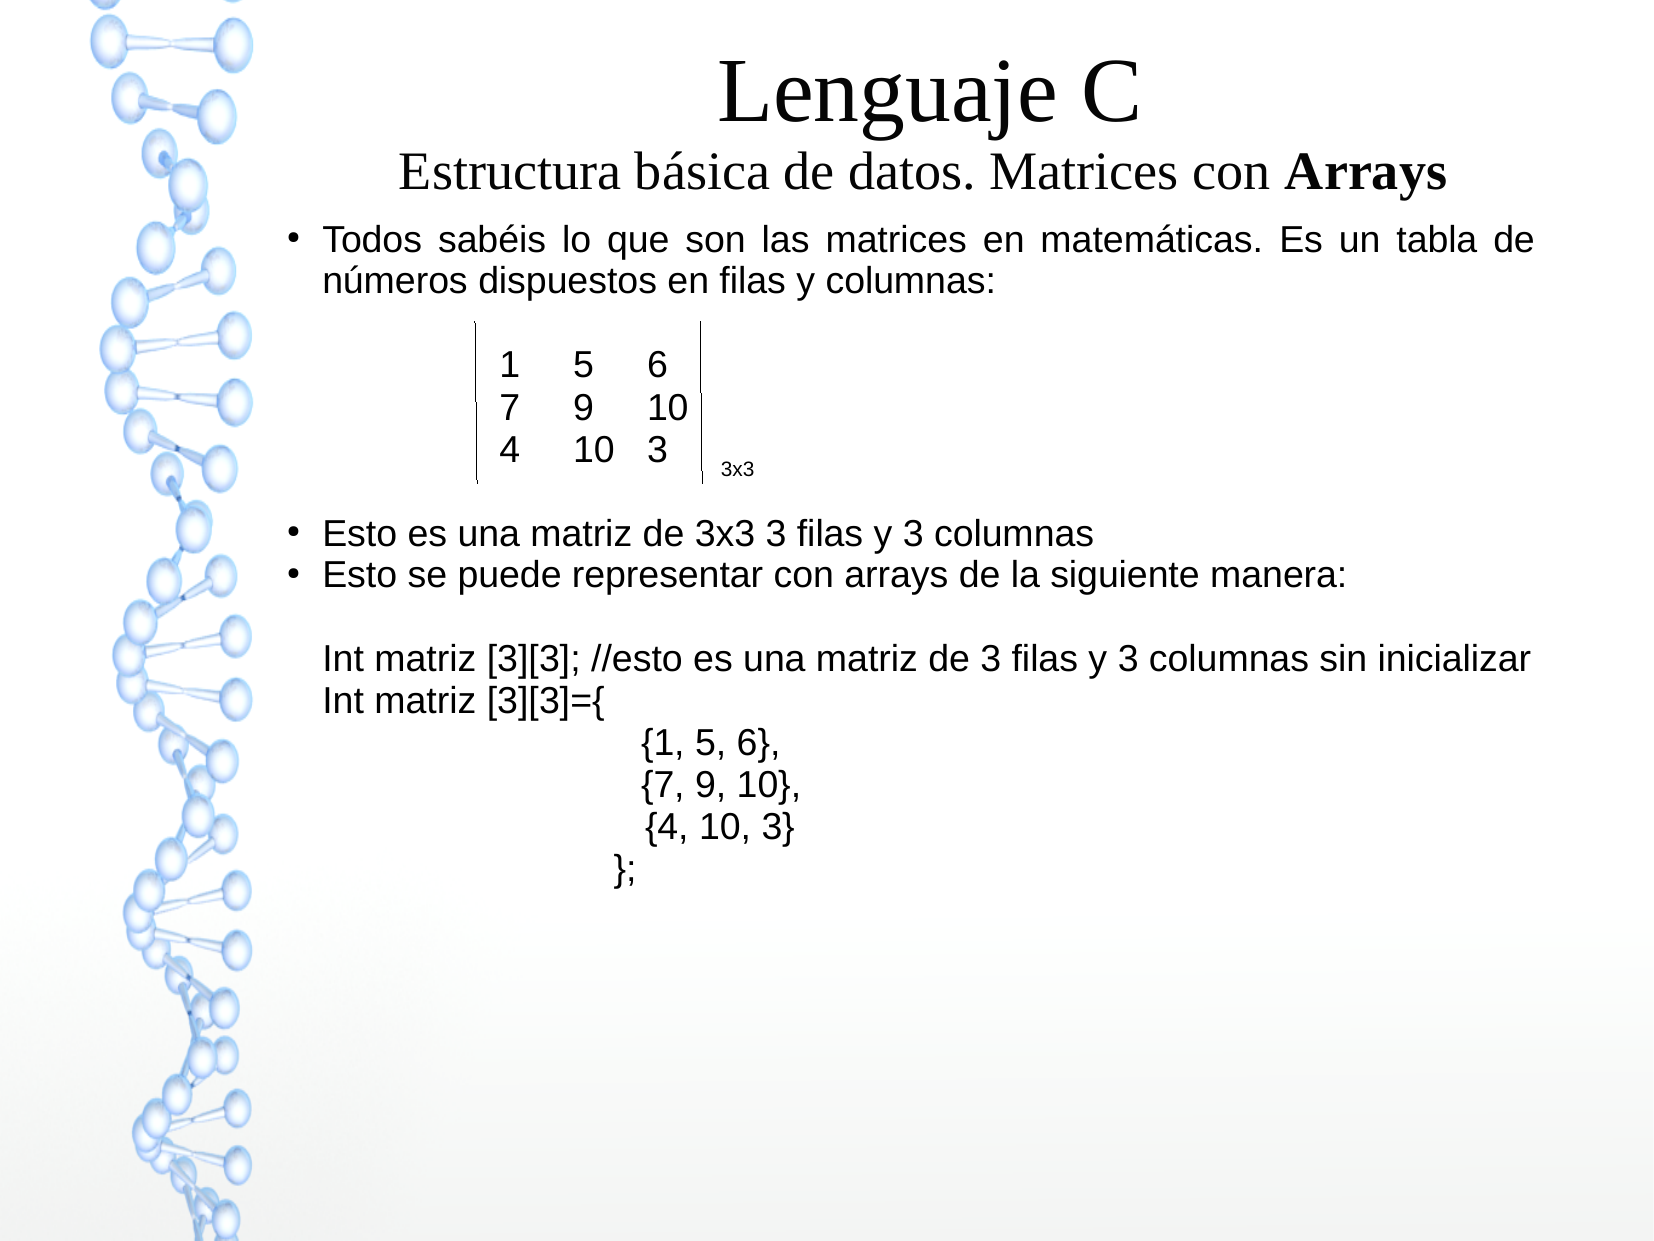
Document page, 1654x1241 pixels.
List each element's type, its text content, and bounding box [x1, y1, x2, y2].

title Lenguaje C Estructura básica de datos. Matrices con Arrays [265, 17, 1595, 223]
text_box 3x3 [706, 450, 770, 489]
picture [0, 0, 1654, 1241]
text_box Todos sabéis lo que son las matrices en matemáticas. Es un tabla de números dispuestos en filas y columnas: 1 5 6 7 9 10 4 10 3 Esto es una matriz de 3x3 3 filas y 3 columnas Esto se puede representar con arrays de la siguiente manera: Int matriz [3][3]; //esto es una matriz de 3 filas y 3 columnas sin inicializar Int matriz [3][3]={ {1, 5, 6}, {7, 9, 10}, {4, 10, 3} }; [272, 210, 1550, 898]
